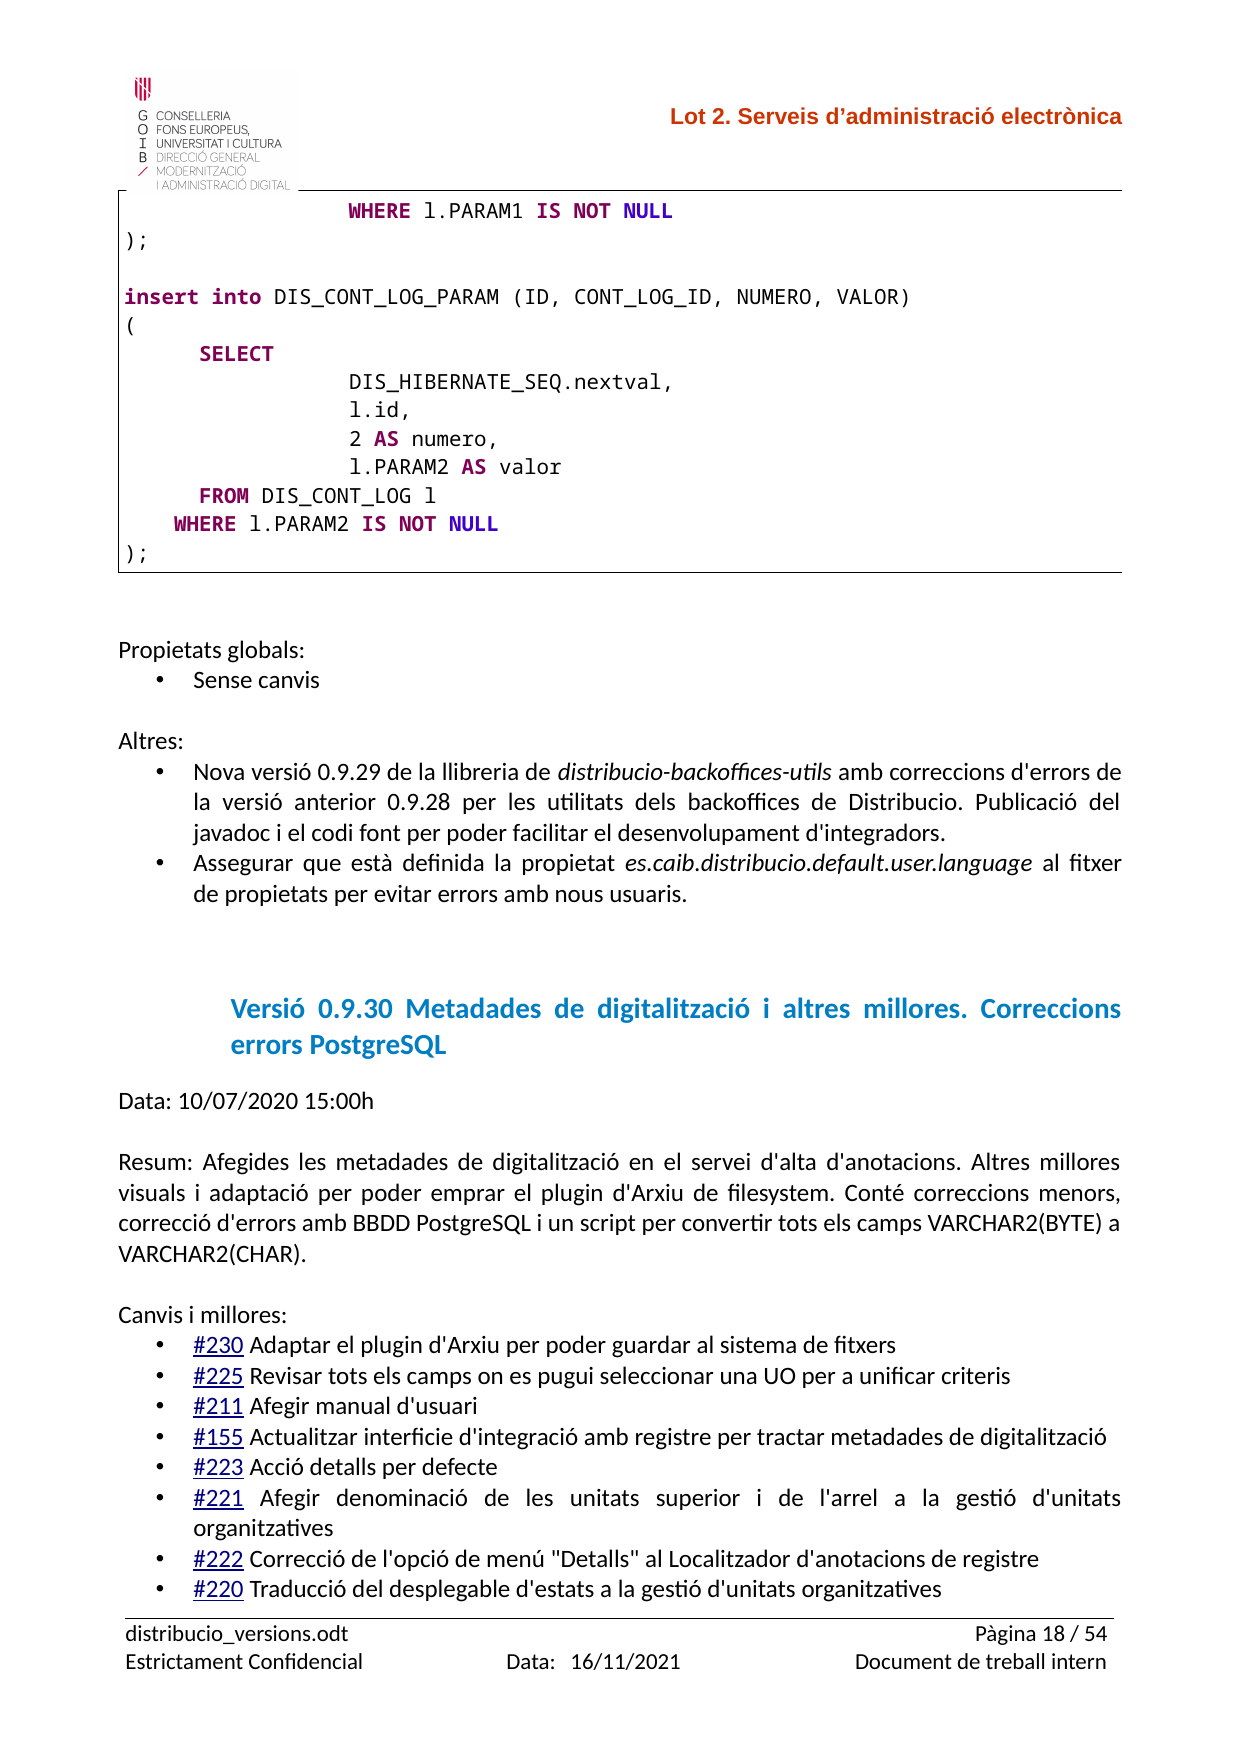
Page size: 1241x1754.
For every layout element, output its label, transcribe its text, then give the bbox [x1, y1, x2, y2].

text Altres: [118, 726, 1122, 756]
list #230 Adaptar el plugin d'Arxiu per poder guardar al sistema de fitxers [156, 1329, 1122, 1360]
list #223 Acció detalls per defecte [156, 1451, 1122, 1482]
text Canvis i millores: [118, 1299, 1122, 1329]
text Data: 10/07/2020 15:00h [118, 1085, 1122, 1116]
list #222 Correcció de l'opció de menú "Detalls" al Localitzador d'anotacions de registre [156, 1543, 1122, 1573]
list #220 Traducció del desplegable d'estats a la gestió d'unitats organitzatives [156, 1573, 1122, 1604]
picture [126, 70, 299, 197]
text Propietats globals: [118, 634, 1122, 664]
table_header WHERE l.PARAM1 IS NOT NULL ); insert into DIS_CONT_LOG_PARAM (ID, CONT_LOG_ID, NUMERO, VALOR) ( SELECT DIS_HIBERNATE_SEQ.nextval, l.id, 2 AS numero, l.PARAM2 AS valor FROM DIS_CONT_LOG l WHERE l.PARAM2 IS NOT NULL ); [119, 191, 1122, 572]
list Sense canvis [156, 664, 1122, 695]
list Assegurar que està definida la propietat es.caib.distribucio.default.user.language al fitxer de propietats per evitar errors amb nous usuaris. [156, 848, 1122, 909]
text Resum: Afegides les metadades de digitalització en el servei d'alta d'anotacions. Altres millores visuals i adaptació per poder emprar el plugin d'Arxiu de filesystem. Conté correccions menors, correcció d'errors amb BBDD PostgreSQL i un script per convertir tots els camps VARCHAR2(BYTE) a VARCHAR2(CHAR). [118, 1146, 1122, 1268]
list #225 Revisar tots els camps on es pugui seleccionar una UO per a unificar criteris [156, 1360, 1122, 1390]
list Nova versió 0.9.29 de la llibreria de distribucio-backoffices-utils amb correccions d'errors de la versió anterior 0.9.28 per les utilitats dels backoffices de Distribucio. Publicació del javadoc i el codi font per poder facilitar el desenvolupament d'integradors. [156, 756, 1122, 848]
list #211 Afegir manual d'usuari [156, 1390, 1122, 1421]
list #221 Afegir denominació de les unitats superior i de l'arrel a la gestió d'unitats organitzatives [156, 1482, 1122, 1543]
list #155 Actualitzar interficie d'integració amb registre per tractar metadades de digitalització [156, 1421, 1122, 1451]
subtitle Versió 0.9.30 Metadades de digitalització i altres millores. Correccions errors PostgreSQL [153, 990, 1122, 1062]
